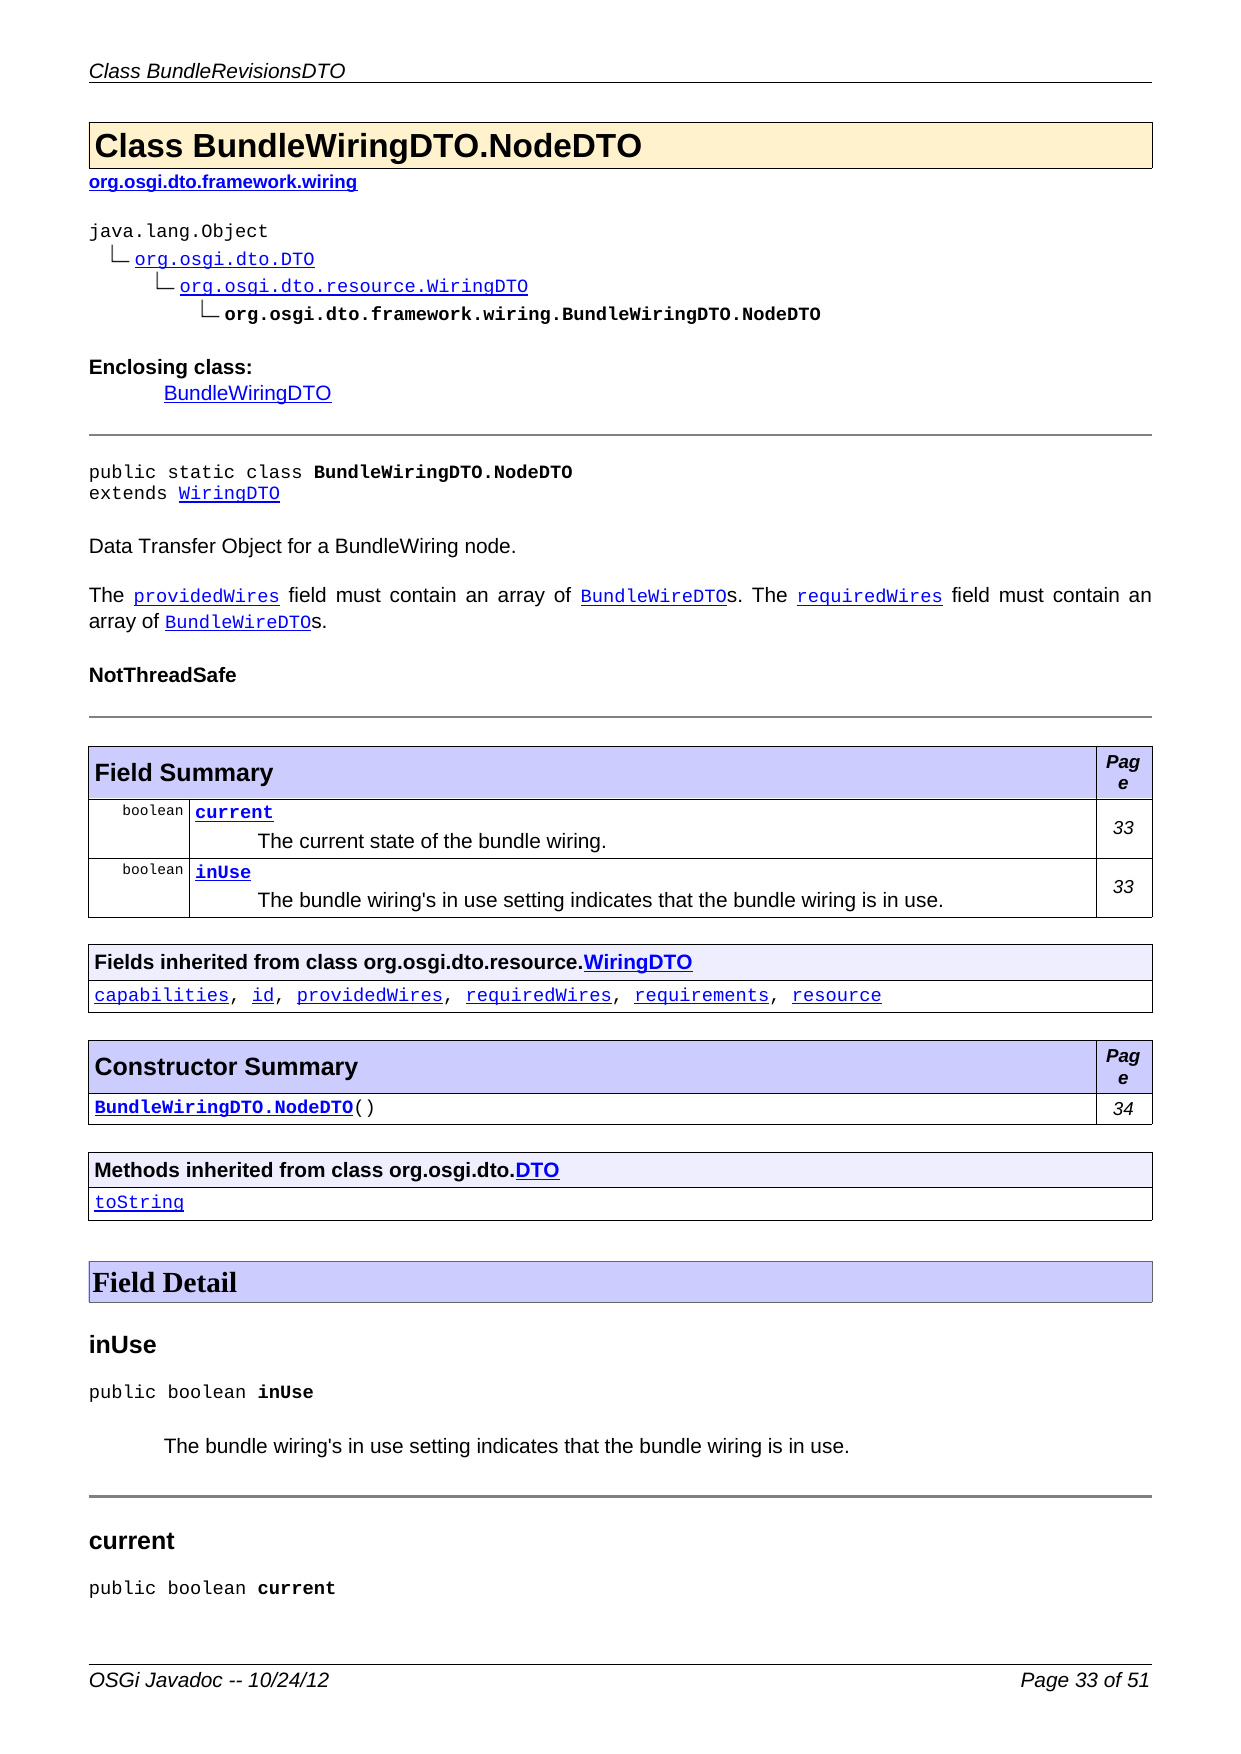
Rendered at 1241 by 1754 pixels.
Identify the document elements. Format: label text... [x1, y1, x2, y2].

subtitle inUse [88, 1330, 1152, 1359]
table_cell boolean [89, 859, 189, 917]
table_cell current The current state of the bundle wiring. [190, 800, 1096, 857]
text NotThreadSafe [88, 663, 1152, 687]
text java.lang.Object [88, 222, 1152, 243]
table_cell 33 [1097, 800, 1152, 857]
table_cell toString [89, 1188, 1152, 1220]
table_cell BundleWiringDTO.NodeDTO() [89, 1094, 1096, 1124]
text public boolean current [88, 1579, 1152, 1600]
text Data Transfer Object for a BundleWiring node. [88, 534, 1152, 558]
table_cell 33 [1097, 859, 1152, 917]
text The bundle wiring's in use setting indicates that the bundle wiring is in use. [163, 1434, 1152, 1458]
subtitle current [88, 1526, 1152, 1555]
text The providedWires field must contain an array of BundleWireDTOs. The requiredWires field must contain an array of BundleWireDTOs. [88, 583, 1152, 634]
picture [111, 243, 135, 266]
table_cell 34 [1097, 1094, 1152, 1124]
subtitle Enclosing class: [88, 355, 1152, 379]
table_header Page [1097, 747, 1152, 798]
subtitle Class BundleWiringDTO.NodeDTO [90, 123, 1152, 168]
text BundleWiringDTO [163, 381, 1152, 405]
table_cell inUse The bundle wiring's in use setting indicates that the bundle wiring is in use. [190, 859, 1096, 917]
text org.osgi.dto.framework.wiring.BundleWiringDTO.NodeDTO [88, 298, 1152, 326]
table_cell capabilities, id, providedWires, requiredWires, requirements, resource [89, 981, 1152, 1012]
table_header Methods inherited from class org.osgi.dto.DTO [89, 1153, 1152, 1187]
table_header Field Summary [89, 747, 1096, 798]
picture [156, 270, 180, 293]
subtitle Field Detail [90, 1262, 1152, 1302]
table_header Constructor Summary [89, 1041, 1096, 1093]
text org.osgi.dto.framework.wiring [88, 171, 1152, 193]
table_header Fields inherited from class org.osgi.dto.resource.WiringDTO [89, 945, 1152, 980]
text org.osgi.dto.DTO [88, 243, 1152, 271]
table_cell boolean [89, 800, 189, 857]
text extends WiringDTO [88, 484, 1152, 505]
text public boolean inUse [88, 1383, 1152, 1404]
table_header Page [1097, 1041, 1152, 1093]
text org.osgi.dto.resource.WiringDTO [88, 271, 1152, 298]
picture [201, 298, 225, 321]
text public static class BundleWiringDTO.NodeDTO [88, 463, 1152, 484]
